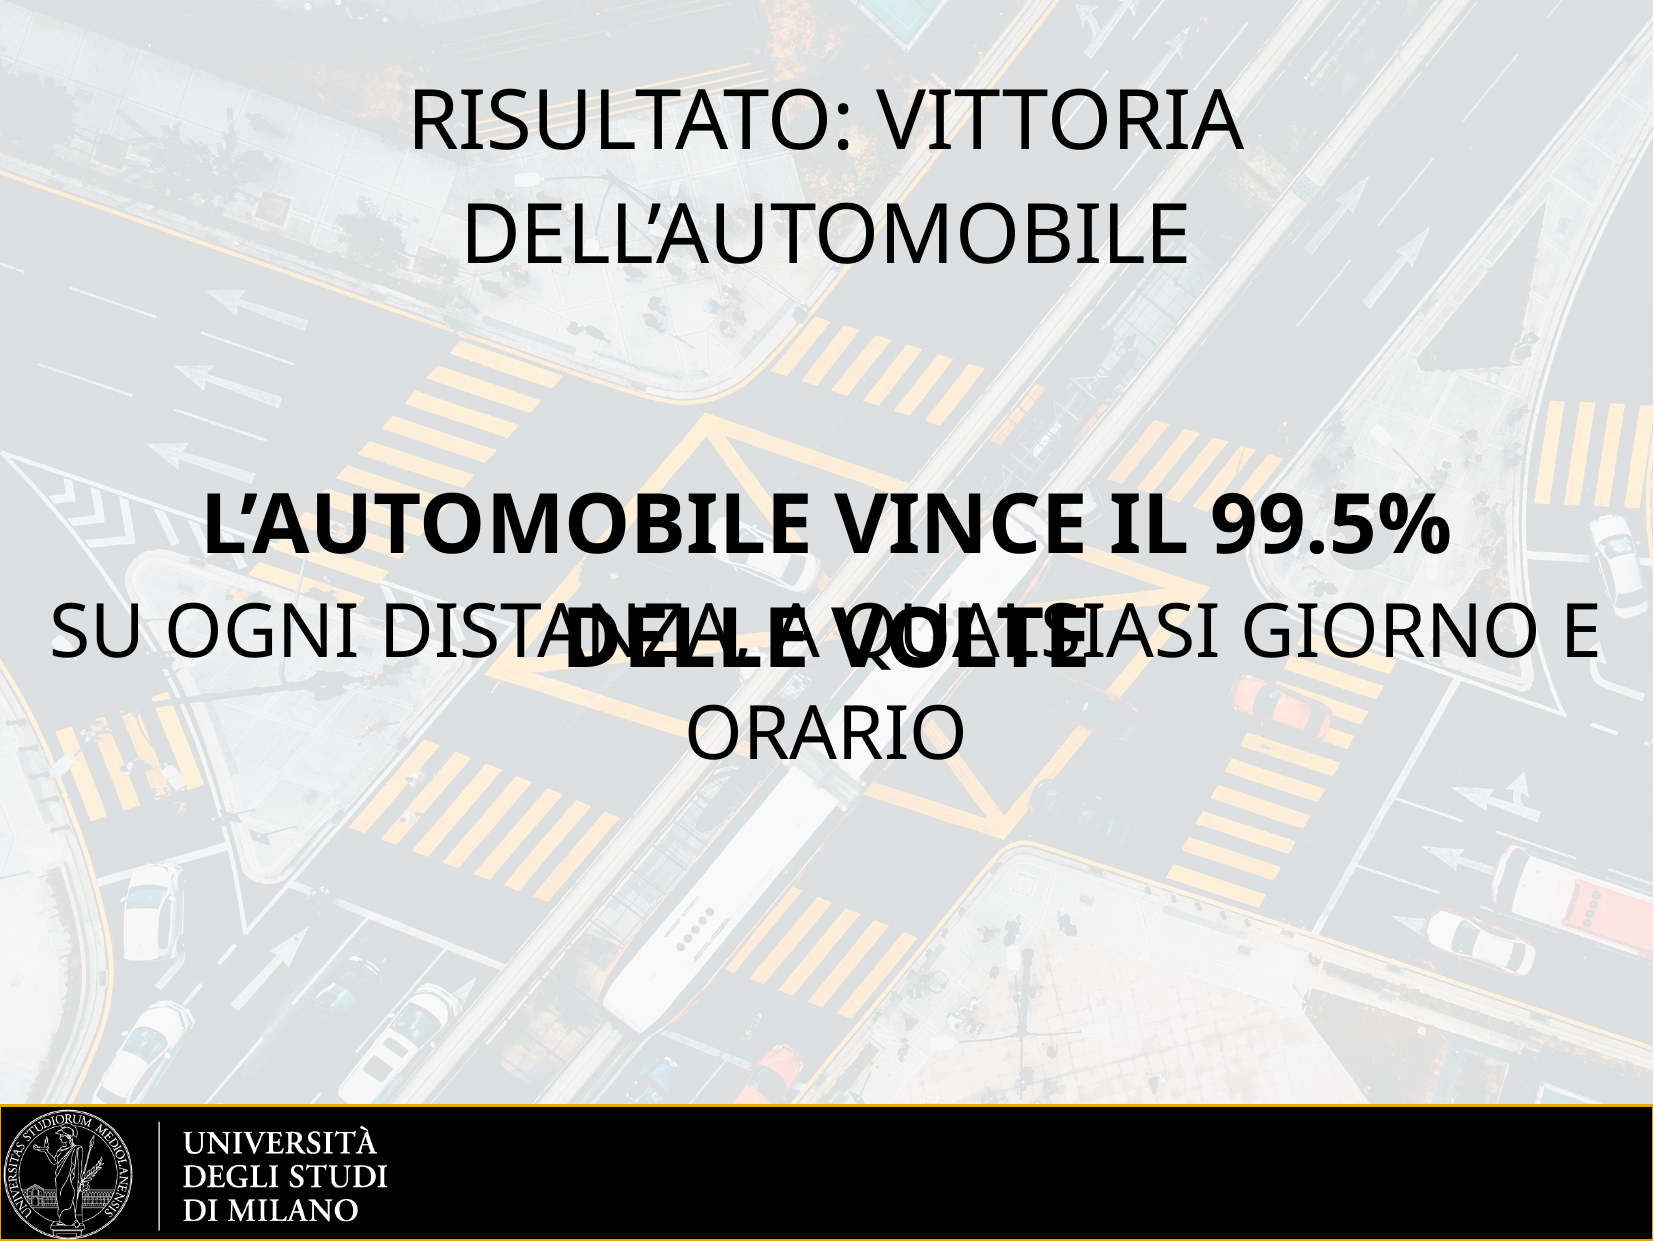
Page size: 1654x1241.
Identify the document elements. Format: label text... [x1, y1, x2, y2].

text_box RISULTATO: VITTORIA DELL’AUTOMOBILE [101, 53, 1552, 288]
text_box [0, 1105, 1653, 1241]
text_box SU OGNI DISTANZA, A QUALSIASI GIORNO E ORARIO [0, 569, 1653, 804]
text_box L’AUTOMOBILE VINCE IL 99.5% DELLE VOLTE [60, 457, 1594, 569]
picture [0, 1106, 391, 1241]
